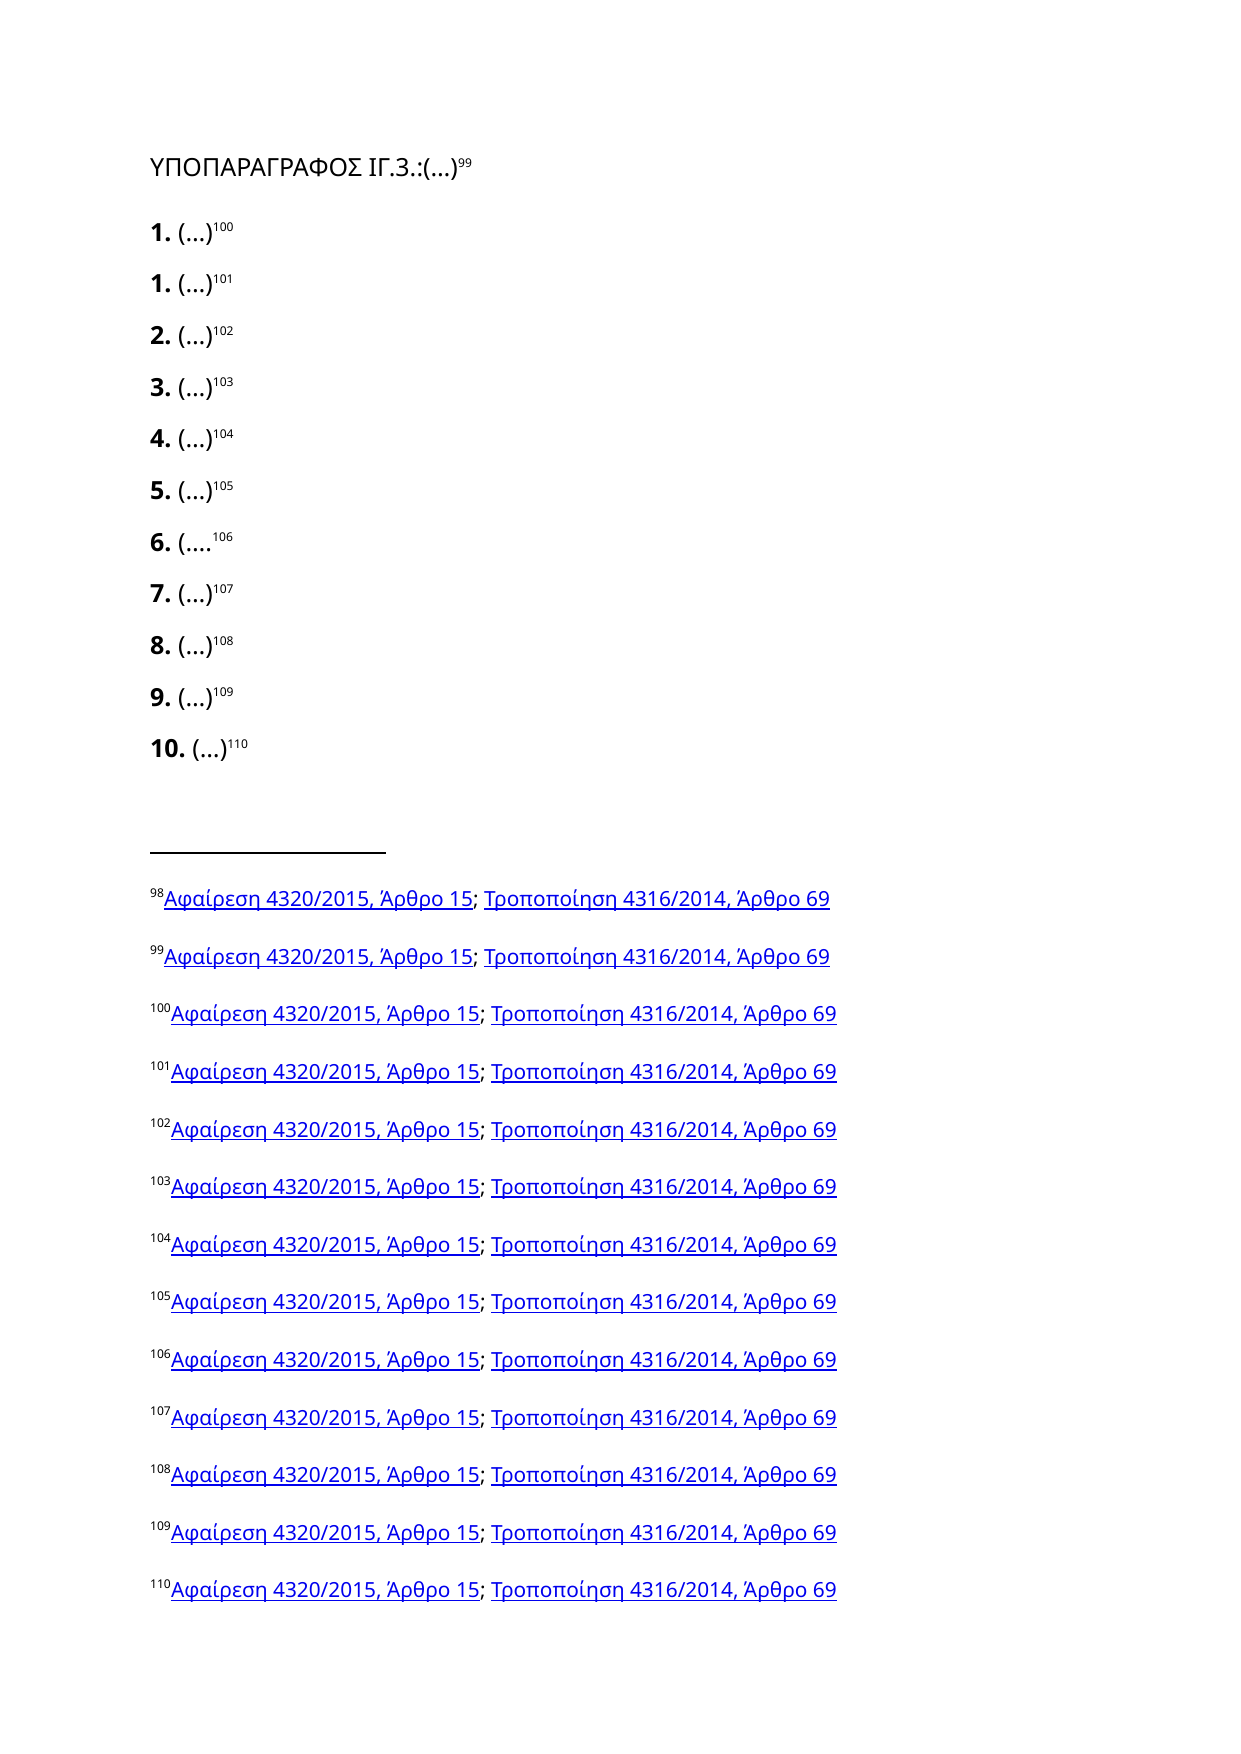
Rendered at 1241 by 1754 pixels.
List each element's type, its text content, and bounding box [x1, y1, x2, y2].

text Αφαίρεση 4320/2015, Άρθρο 15; Τροποποίηση 4316/2014, Άρθρο 69 [150, 1576, 1090, 1604]
text 2. (…) [150, 317, 1090, 352]
text Αφαίρεση 4320/2015, Άρθρο 15; Τροποποίηση 4316/2014, Άρθρο 69 [150, 1287, 1090, 1316]
text Αφαίρεση 4320/2015, Άρθρο 15; Τροποποίηση 4316/2014, Άρθρο 69 [150, 1115, 1090, 1143]
text 3. (…) [150, 369, 1090, 403]
text Αφαίρεση 4320/2015, Άρθρο 15; Τροποποίηση 4316/2014, Άρθρο 69 [150, 884, 1090, 913]
text Αφαίρεση 4320/2015, Άρθρο 15; Τροποποίηση 4316/2014, Άρθρο 69 [150, 1172, 1090, 1201]
text 10. (…) [150, 731, 1090, 765]
text 1. (…) [150, 214, 1090, 248]
text Αφαίρεση 4320/2015, Άρθρο 15; Τροποποίηση 4316/2014, Άρθρο 69 [150, 1518, 1090, 1546]
text Αφαίρεση 4320/2015, Άρθρο 15; Τροποποίηση 4316/2014, Άρθρο 69 [150, 999, 1090, 1028]
text Αφαίρεση 4320/2015, Άρθρο 15; Τροποποίηση 4316/2014, Άρθρο 69 [150, 1460, 1090, 1489]
text 4. (…) [150, 421, 1090, 455]
text Αφαίρεση 4320/2015, Άρθρο 15; Τροποποίηση 4316/2014, Άρθρο 69 [150, 1230, 1090, 1258]
text ΥΠΟΠΑΡΑΓΡΑΦΟΣ ΙΓ.3.:(…) [150, 150, 1090, 184]
text 8. (…) [150, 627, 1090, 662]
text 7. (…) [150, 576, 1090, 610]
text 5. (…) [150, 472, 1090, 507]
text Αφαίρεση 4320/2015, Άρθρο 15; Τροποποίηση 4316/2014, Άρθρο 69 [150, 1403, 1090, 1431]
text Αφαίρεση 4320/2015, Άρθρο 15; Τροποποίηση 4316/2014, Άρθρο 69 [150, 1057, 1090, 1086]
text Αφαίρεση 4320/2015, Άρθρο 15; Τροποποίηση 4316/2014, Άρθρο 69 [150, 942, 1090, 970]
text Αφαίρεση 4320/2015, Άρθρο 15; Τροποποίηση 4316/2014, Άρθρο 69 [150, 1345, 1090, 1373]
text 1. (…) [150, 266, 1090, 300]
text 6. (…. [150, 524, 1090, 558]
text 9. (…) [150, 679, 1090, 713]
